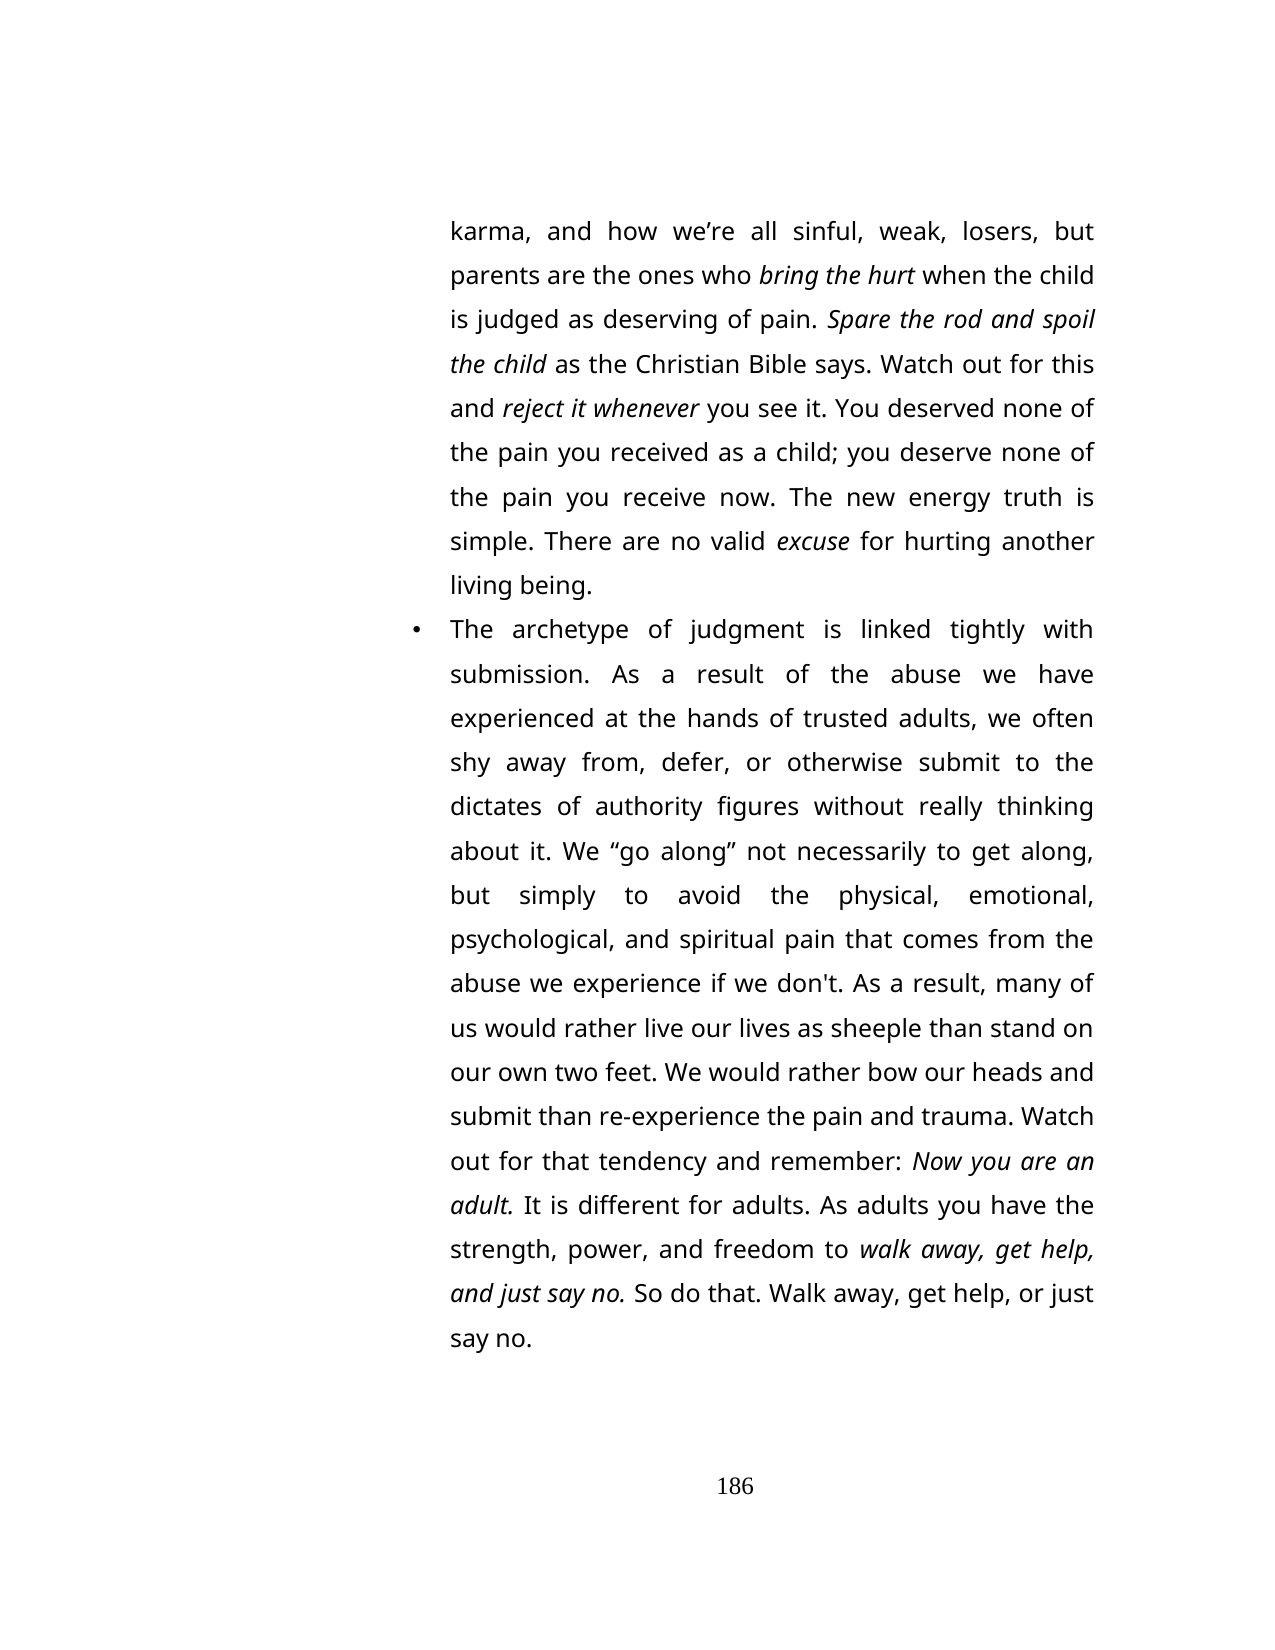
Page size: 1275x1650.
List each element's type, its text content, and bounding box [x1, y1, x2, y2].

list The archetype of judgment is linked tightly with submission. As a result of the abuse we have experienced at the hands of trusted adults, we often shy away from, defer, or otherwise submit to the dictates of authority figures without really thinking about it. We “go along” not necessarily to get along, but simply to avoid the physical, emotional, psychological, and spiritual pain that comes from the abuse we experience if we don't. As a result, many of us would rather live our lives as sheeple than stand on our own two feet. We would rather bow our heads and submit than re-experience the pain and trauma. Watch out for that tendency and remember: Now you are an adult. It is different for adults. As adults you have the strength, power, and freedom to walk away, get help, and just say no. So do that. Walk away, get help, or just say no. [412, 612, 1095, 1354]
list karma, and how we’re all sinful, weak, losers, but parents are the ones who bring the hurt when the child is judged as deserving of pain. Spare the rod and spoil the child as the Christian Bible says. Watch out for this and reject it whenever you see it. You deserved none of the pain you received as a child; you deserve none of the pain you receive now. The new energy truth is simple. There are no valid excuse for hurting another living being. [412, 213, 1095, 602]
